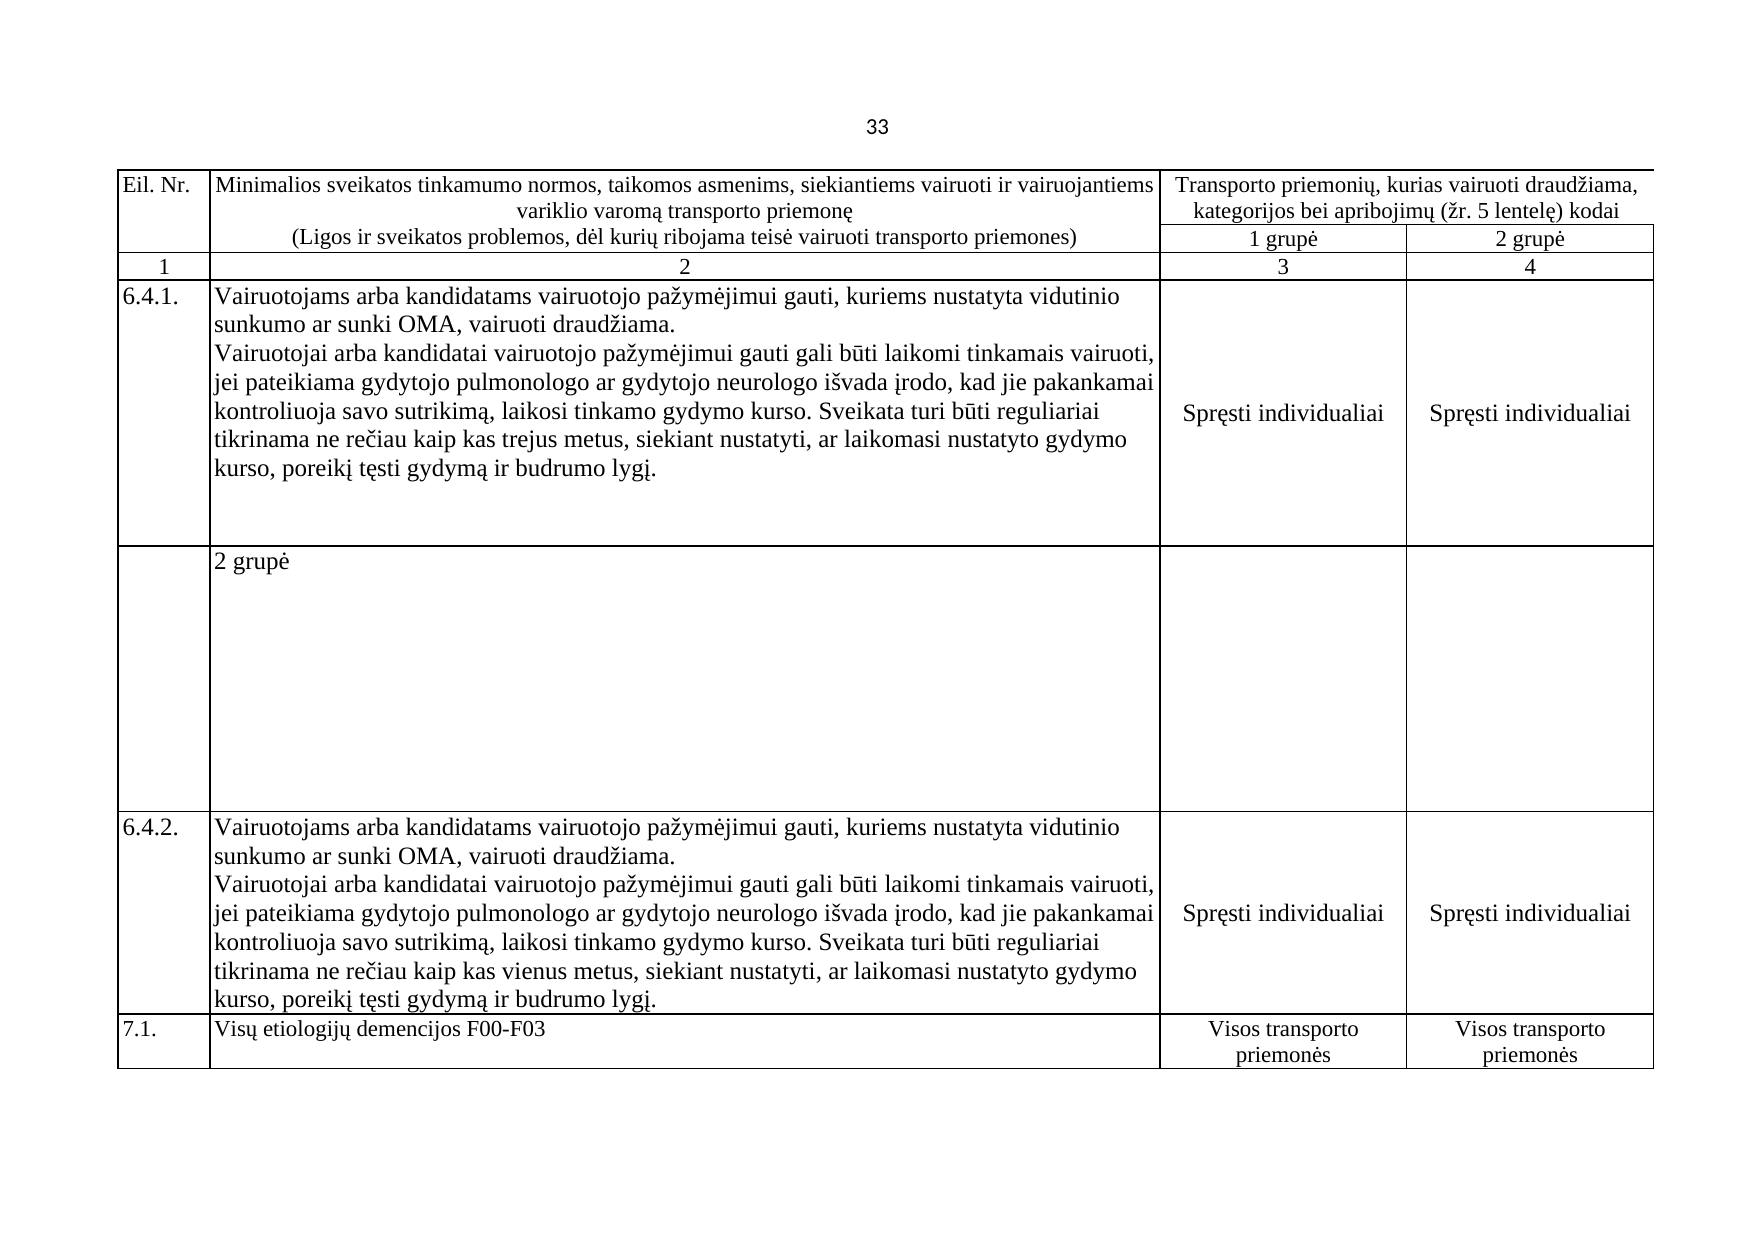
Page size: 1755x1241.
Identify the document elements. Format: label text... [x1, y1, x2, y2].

table_cell Spręsti individualiai [1161, 812, 1406, 1013]
table_cell 1 [119, 253, 209, 279]
table_cell Vairuotojams arba kandidatams vairuotojo pažymėjimui gauti, kuriems nustatyta vidutinio sunkumo ar sunki OMA, vairuoti draudžiama. Vairuotojai arba kandidatai vairuotojo pažymėjimui gauti gali būti laikomi tinkamais vairuoti, jei pateikiama gydytojo pulmonologo ar gydytojo neurologo išvada įrodo, kad jie pakankamai kontroliuoja savo sutrikimą, laikosi tinkamo gydymo kurso. Sveikata turi būti reguliariai tikrinama ne rečiau kaip kas trejus metus, siekiant nustatyti, ar laikomasi nustatyto gydymo kurso, poreikį tęsti gydymą ir budrumo lygį. [211, 281, 1159, 545]
table_cell 2 [211, 253, 1159, 279]
table_cell Vairuotojams arba kandidatams vairuotojo pažymėjimui gauti, kuriems nustatyta vidutinio sunkumo ar sunki OMA, vairuoti draudžiama. Vairuotojai arba kandidatai vairuotojo pažymėjimui gauti gali būti laikomi tinkamais vairuoti, jei pateikiama gydytojo pulmonologo ar gydytojo neurologo išvada įrodo, kad jie pakankamai kontroliuoja savo sutrikimą, laikosi tinkamo gydymo kurso. Sveikata turi būti reguliariai tikrinama ne rečiau kaip kas vienus metus, siekiant nustatyti, ar laikomasi nustatyto gydymo kurso, poreikį tęsti gydymą ir budrumo lygį. [211, 812, 1159, 1013]
table_cell Visos transporto priemonės [1407, 1015, 1653, 1068]
table_cell [1161, 547, 1406, 811]
table_cell 1 grupė [1161, 225, 1406, 251]
table_cell [119, 547, 209, 811]
table_cell 7.1. [119, 1015, 209, 1068]
table_cell Visų etiologijų demencijos F00-F03 [211, 1015, 1159, 1068]
table_cell Spręsti individualiai [1407, 812, 1653, 1013]
table_cell 2 grupė [1407, 225, 1653, 251]
table_cell Spręsti individualiai [1161, 281, 1406, 545]
table_cell Visos transporto priemonės [1161, 1015, 1406, 1068]
table_cell [1407, 547, 1653, 811]
table_cell 4 [1407, 253, 1653, 279]
table_header Transporto priemonių, kurias vairuoti draudžiama, kategorijos bei apribojimų (žr. 5 lentelę) kodai [1161, 171, 1653, 223]
table_header Minimalios sveikatos tinkamumo normos, taikomos asmenims, siekiantiems vairuoti ir vairuojantiems variklio varomą transporto priemonę (Ligos ir sveikatos problemos, dėl kurių ribojama teisė vairuoti transporto priemones) [211, 171, 1159, 251]
table_header Eil. Nr. [119, 171, 209, 251]
table_cell 6.4.2. [119, 812, 209, 1013]
table_cell Spręsti individualiai [1407, 281, 1653, 545]
table_cell 2 grupė [211, 547, 1159, 811]
table_cell 3 [1161, 253, 1406, 279]
table_cell 6.4.1. [119, 281, 209, 545]
